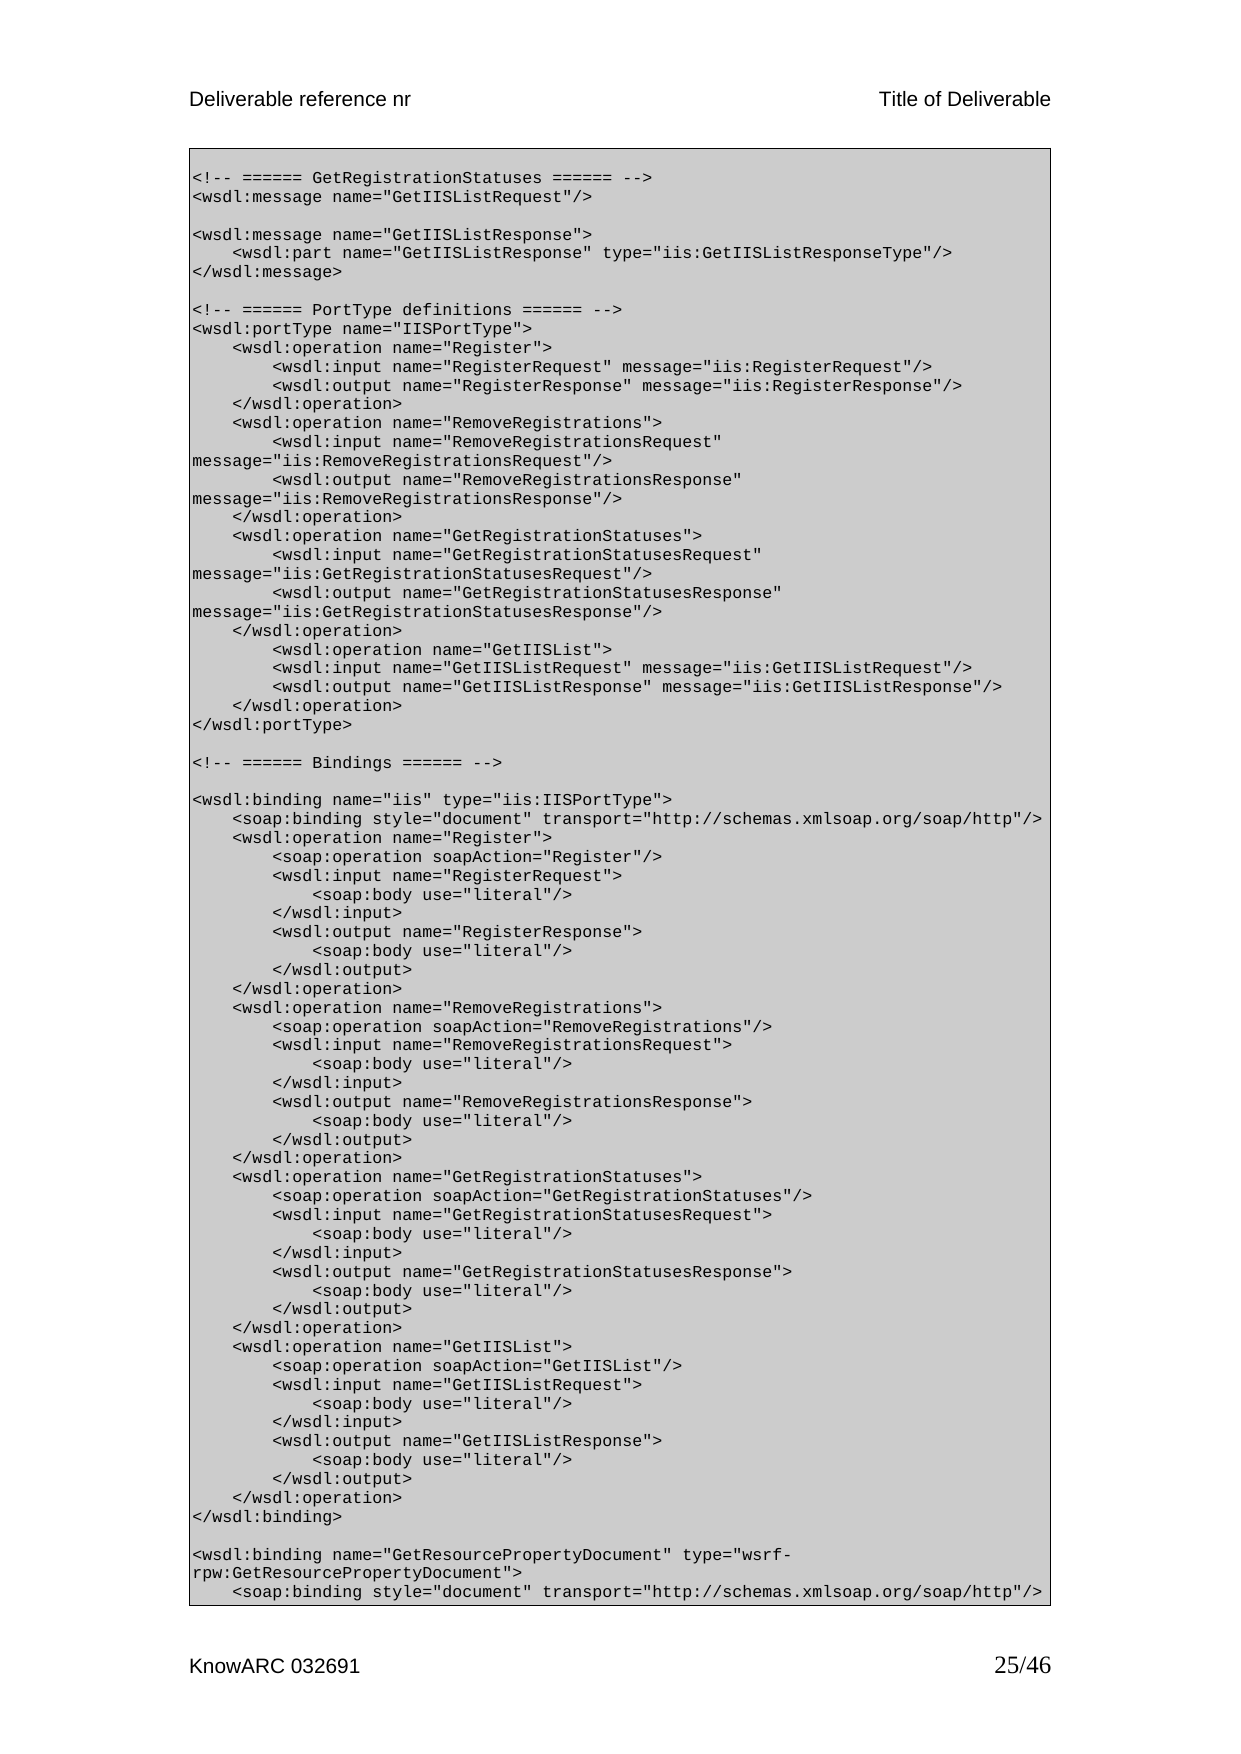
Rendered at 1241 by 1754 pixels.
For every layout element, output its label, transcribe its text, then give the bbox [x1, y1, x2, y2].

text </wsdl:output> [190, 958, 1050, 977]
text <wsdl:operation name="GetRegistrationStatuses"> [190, 525, 1050, 544]
text <!-- ====== GetRegistrationStatuses ====== --> [190, 167, 1050, 185]
text </wsdl:operation> [190, 1317, 1050, 1336]
text </wsdl:input> [190, 902, 1050, 921]
text <soap:operation soapAction="GetRegistrationStatuses"/> [190, 1185, 1050, 1203]
text <wsdl:output name="RemoveRegistrationsResponse" message="iis:RemoveRegistrationsResponse"/> [190, 468, 1050, 506]
text <wsdl:output name="RegisterResponse" message="iis:RegisterResponse"/> [190, 374, 1050, 393]
text <wsdl:input name="GetIISListRequest"> [190, 1373, 1050, 1392]
text <wsdl:input name="RegisterRequest"> [190, 864, 1050, 883]
text <!-- ====== Bindings ====== --> [190, 751, 1050, 770]
text </wsdl:operation> [190, 506, 1050, 525]
text <wsdl:output name="RegisterResponse"> [190, 921, 1050, 939]
text <wsdl:part name="GetIISListResponse" type="iis:GetIISListResponseType"/> [190, 242, 1050, 261]
text <soap:operation soapAction="RemoveRegistrations"/> [190, 1015, 1050, 1034]
text <wsdl:operation name="GetIISList"> [190, 638, 1050, 657]
text <soap:body use="literal"/> [190, 939, 1050, 958]
text <soap:body use="literal"/> [190, 1279, 1050, 1298]
text <wsdl:operation name="GetRegistrationStatuses"> [190, 1166, 1050, 1185]
text <wsdl:operation name="RemoveRegistrations"> [190, 996, 1050, 1015]
text </wsdl:input> [190, 1241, 1050, 1260]
text <wsdl:output name="RemoveRegistrationsResponse"> [190, 1090, 1050, 1109]
text </wsdl:binding> [190, 1505, 1050, 1524]
text </wsdl:output> [190, 1128, 1050, 1147]
text <soap:body use="literal"/> [190, 1053, 1050, 1072]
text </wsdl:operation> [190, 1147, 1050, 1166]
text <wsdl:operation name="Register"> [190, 336, 1050, 355]
text <wsdl:message name="GetIISListResponse"> [190, 223, 1050, 242]
text <wsdl:operation name="RemoveRegistrations"> [190, 412, 1050, 431]
text </wsdl:operation> [190, 619, 1050, 638]
text <wsdl:operation name="Register"> [190, 826, 1050, 845]
text <soap:binding style="document" transport="http://schemas.xmlsoap.org/soap/http"/> [190, 808, 1050, 826]
text <soap:body use="literal"/> [190, 1392, 1050, 1411]
text <wsdl:input name="GetIISListRequest" message="iis:GetIISListRequest"/> [190, 657, 1050, 676]
text <soap:body use="literal"/> [190, 1449, 1050, 1467]
text </wsdl:output> [190, 1298, 1050, 1317]
text <wsdl:binding name="GetResourcePropertyDocument" type="wsrf-rpw:GetResourcePropertyDocument"> [190, 1543, 1050, 1581]
text <wsdl:input name="RegisterRequest" message="iis:RegisterRequest"/> [190, 355, 1050, 374]
text </wsdl:message> [190, 261, 1050, 280]
text <wsdl:output name="GetRegistrationStatusesResponse" message="iis:GetRegistrationStatusesResponse"/> [190, 581, 1050, 619]
text <wsdl:output name="GetIISListResponse" message="iis:GetIISListResponse"/> [190, 676, 1050, 694]
text </wsdl:operation> [190, 393, 1050, 412]
text </wsdl:operation> [190, 977, 1050, 996]
text <wsdl:binding name="iis" type="iis:IISPortType"> [190, 789, 1050, 808]
text <soap:body use="literal"/> [190, 1109, 1050, 1128]
text <soap:operation soapAction="Register"/> [190, 845, 1050, 864]
text <wsdl:operation name="GetIISList"> [190, 1336, 1050, 1354]
text <!-- ====== PortType definitions ====== --> [190, 298, 1050, 317]
text </wsdl:portType> [190, 713, 1050, 732]
text </wsdl:input> [190, 1072, 1050, 1090]
text <soap:body use="literal"/> [190, 1222, 1050, 1241]
text <wsdl:input name="GetRegistrationStatusesRequest" message="iis:GetRegistrationStatusesRequest"/> [190, 544, 1050, 581]
text <soap:binding style="document" transport="http://schemas.xmlsoap.org/soap/http"/> [190, 1581, 1050, 1605]
text <wsdl:output name="GetIISListResponse"> [190, 1430, 1050, 1449]
text <wsdl:input name="GetRegistrationStatusesRequest"> [190, 1203, 1050, 1222]
text <wsdl:input name="RemoveRegistrationsRequest" message="iis:RemoveRegistrationsRequest"/> [190, 431, 1050, 468]
text <wsdl:input name="RemoveRegistrationsRequest"> [190, 1034, 1050, 1053]
text <wsdl:message name="GetIISListRequest"/> [190, 185, 1050, 204]
text </wsdl:operation> [190, 694, 1050, 713]
text <soap:operation soapAction="GetIISList"/> [190, 1354, 1050, 1373]
text <soap:body use="literal"/> [190, 883, 1050, 902]
text </wsdl:output> [190, 1467, 1050, 1486]
text <wsdl:output name="GetRegistrationStatusesResponse"> [190, 1260, 1050, 1279]
text </wsdl:input> [190, 1411, 1050, 1430]
text <wsdl:portType name="IISPortType"> [190, 317, 1050, 336]
text </wsdl:operation> [190, 1486, 1050, 1505]
